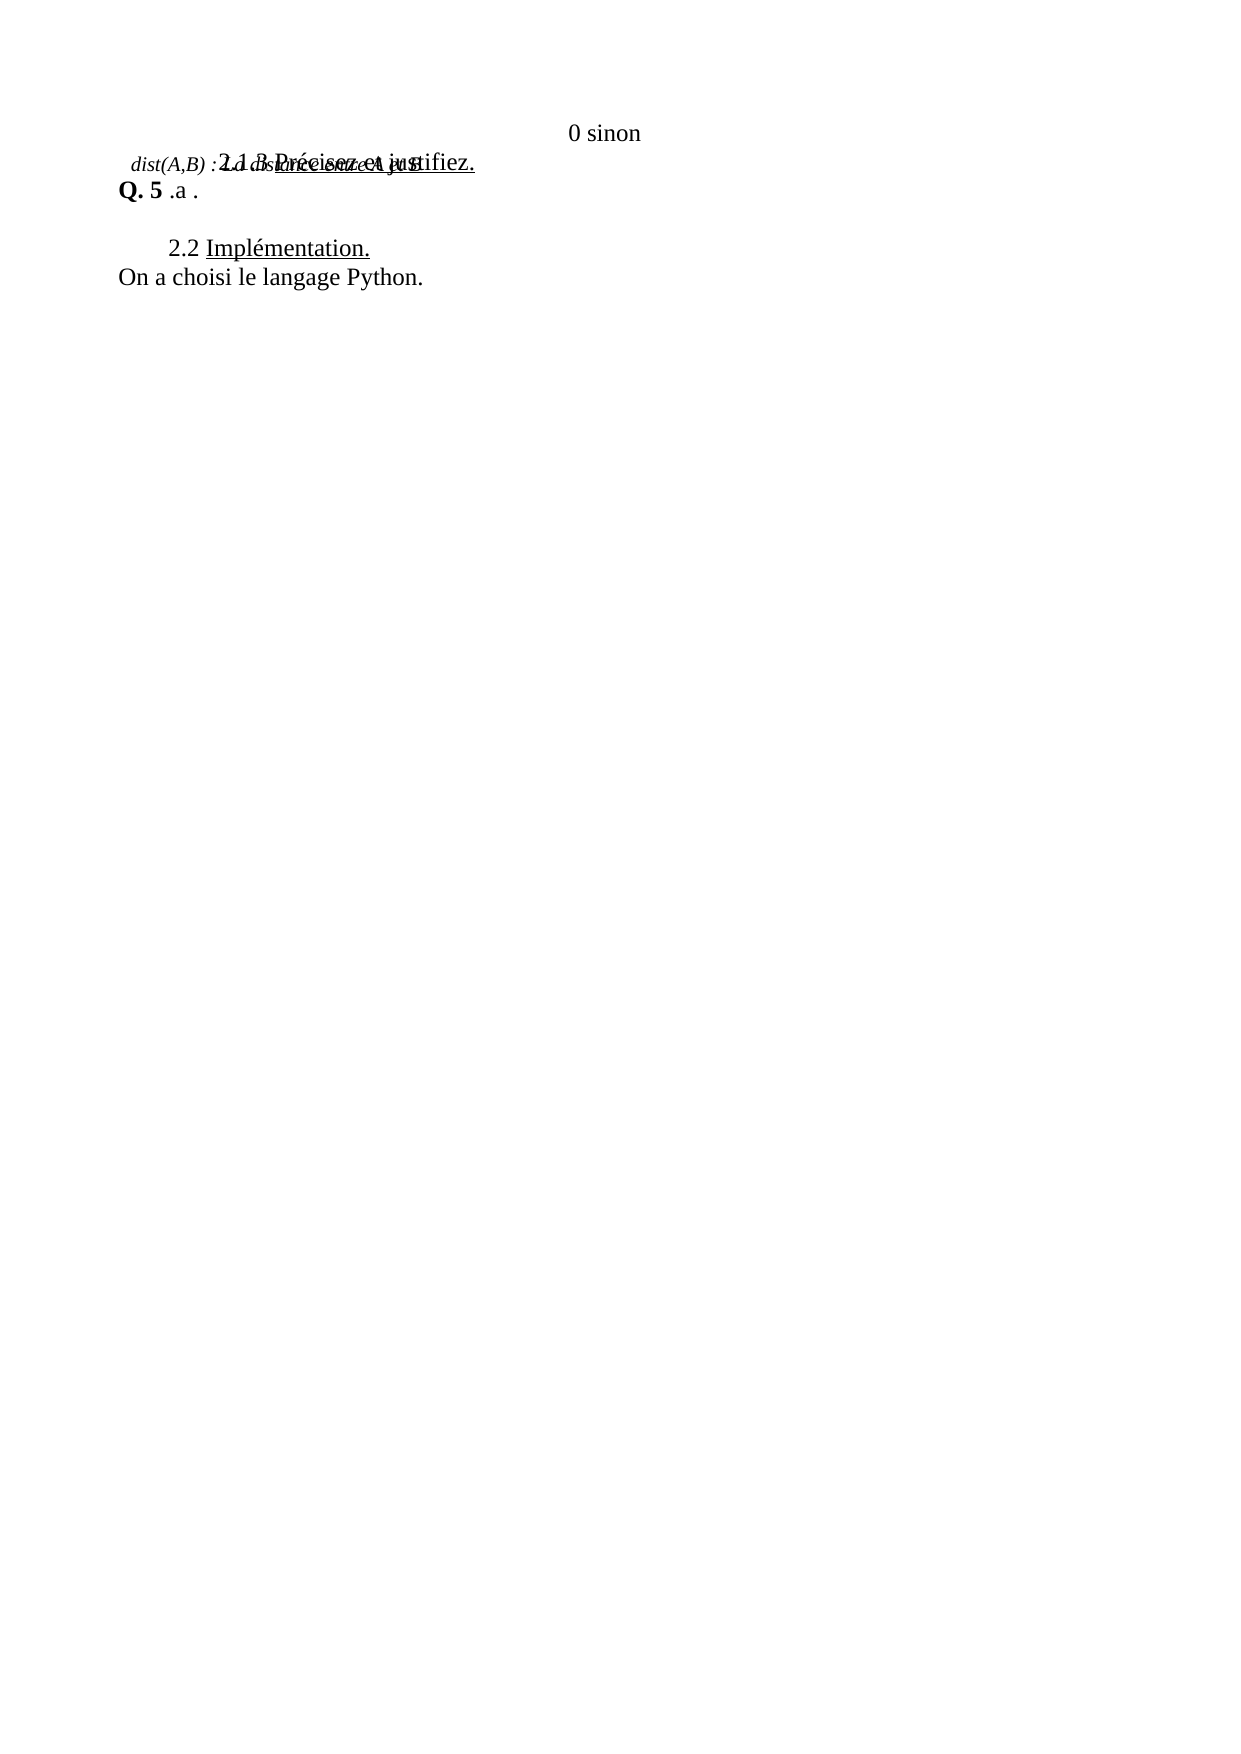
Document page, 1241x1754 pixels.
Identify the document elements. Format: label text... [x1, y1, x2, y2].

text 0 sinon [118, 118, 1122, 147]
text 2.1.3 Précisez et justifiez. [118, 147, 1122, 176]
text On a choisi le langage Python. [118, 262, 1122, 291]
text Q. 5 .a . [118, 176, 1122, 204]
text 2.2 Implémentation. [118, 233, 1122, 262]
